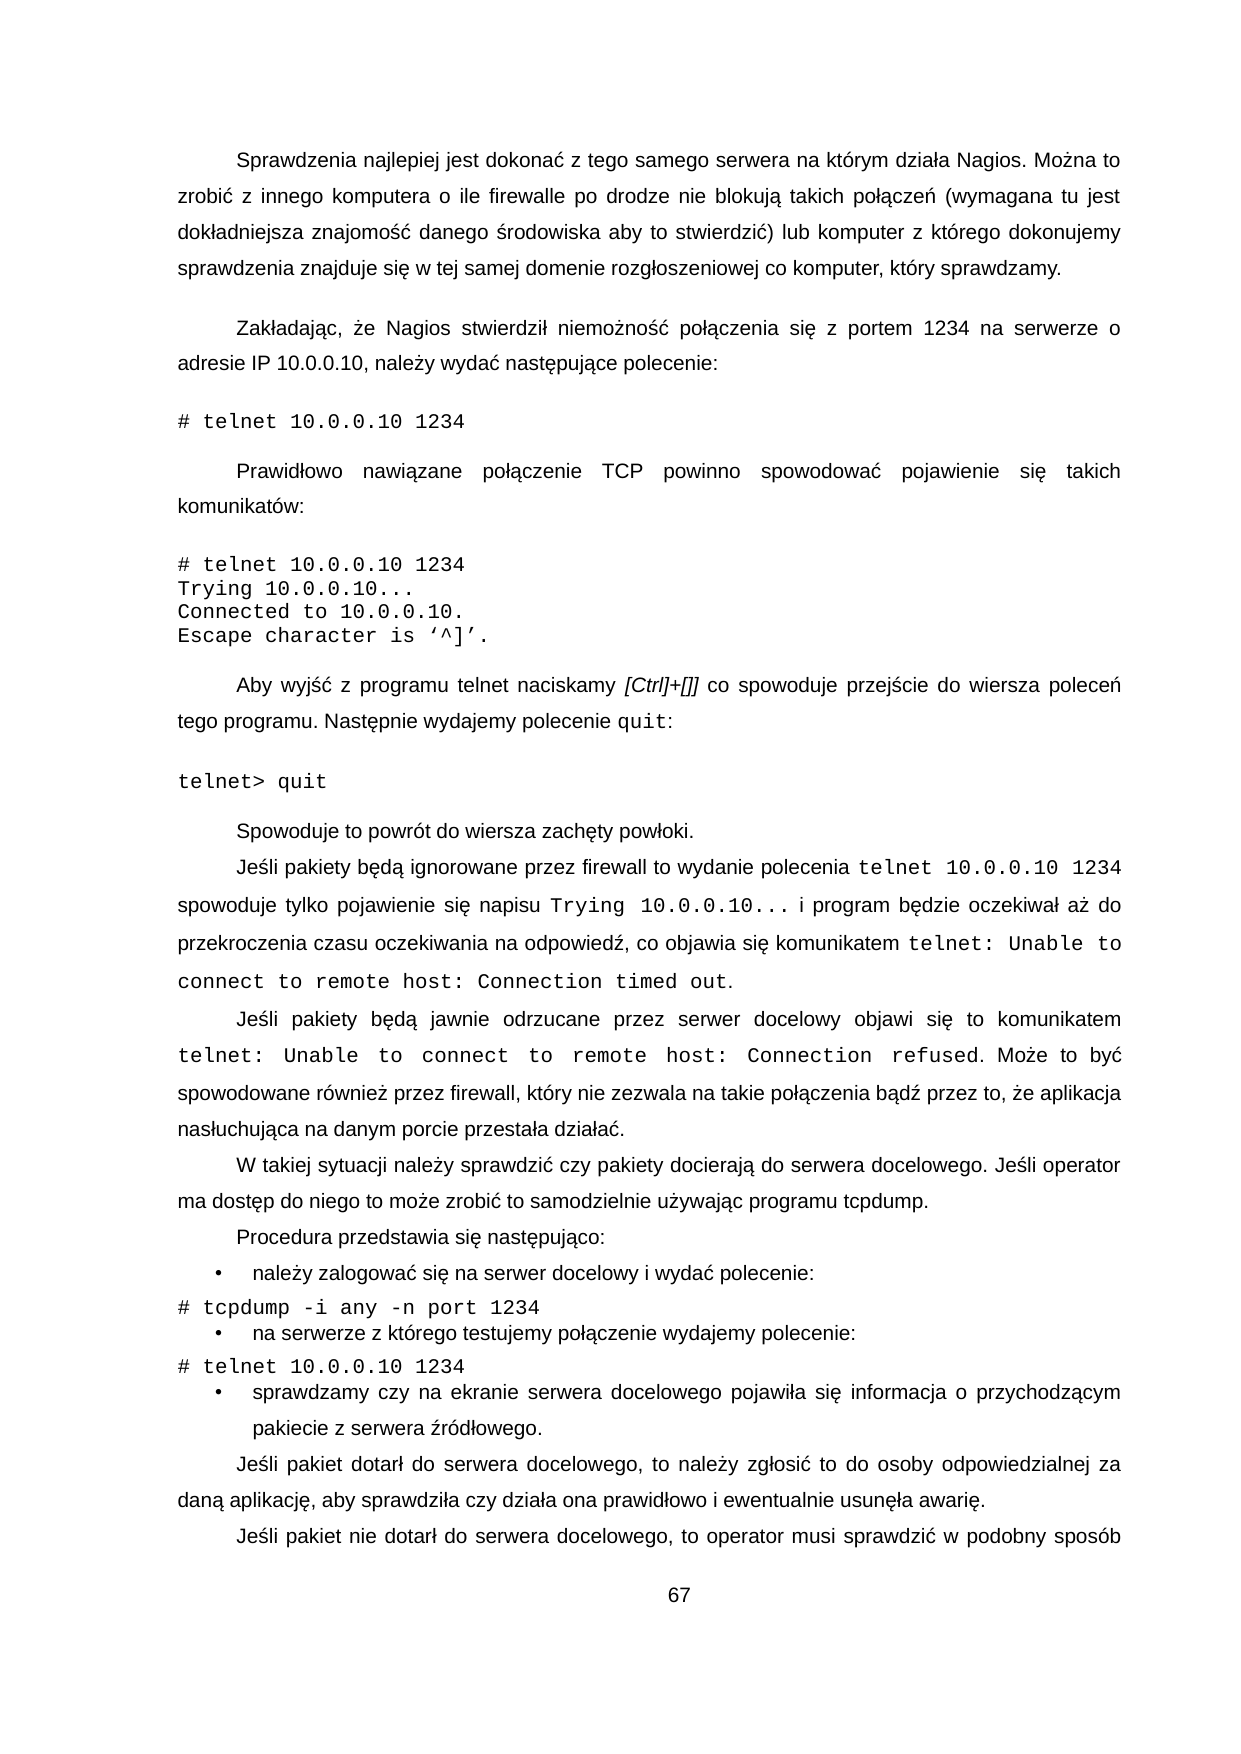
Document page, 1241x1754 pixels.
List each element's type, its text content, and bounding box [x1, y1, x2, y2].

text Prawidłowo nawiązane połączenie TCP powinno spowodować pojawienie się takich komunikatów: [177, 458, 1122, 518]
text Zakładając, że Nagios stwierdził niemożność połączenia się z portem 1234 na serwerze o adresie IP 10.0.0.10, należy wydać następujące polecenie: [177, 315, 1122, 375]
text # telnet 10.0.0.10 1234 [177, 554, 1122, 578]
text Jeśli pakiet nie dotarł do serwera docelowego, to operator musi sprawdzić w podobny sposób [177, 1524, 1122, 1548]
list sprawdzamy czy na ekranie serwera docelowego pojawiła się informacja o przychodzącym pakiecie z serwera źródłowego. [215, 1380, 1122, 1440]
text Aby wyjść z programu telnet naciskamy [Ctrl]+[]] co spowoduje przejście do wiersza poleceń tego programu. Następnie wydajemy polecenie quit: [177, 673, 1122, 734]
text Sprawdzenia najlepiej jest dokonać z tego samego serwera na którym działa Nagios. Można to zrobić z innego komputera o ile firewalle po drodze nie blokują takich połączeń (wymagana tu jest dokładniejsza znajomość danego środowiska aby to stwierdzić) lub komputer z którego dokonujemy sprawdzenia znajduje się w tej samej domenie rozgłoszeniowej co komputer, który sprawdzamy. [177, 148, 1122, 279]
text telnet> quit [177, 771, 1122, 795]
list należy zalogować się na serwer docelowy i wydać polecenie: [215, 1261, 1122, 1285]
text Jeśli pakiet dotarł do serwera docelowego, to należy zgłosić to do osoby odpowiedzialnej za daną aplikację, aby sprawdziła czy działa ona prawidłowo i ewentualnie usunęła awarię. [177, 1452, 1122, 1512]
text Escape character is ‘^]’. [177, 625, 1122, 649]
text Connected to 10.0.0.10. [177, 602, 1122, 625]
text Procedura przedstawia się następująco: [177, 1225, 1122, 1249]
text Spowoduje to powrót do wiersza zachęty powłoki. [177, 819, 1122, 843]
text Jeśli pakiety będą jawnie odrzucane przez serwer docelowy objawi się to komunikatem telnet: Unable to connect to remote host: Connection refused. Może to być spowodowane również przez firewall, który nie zezwala na takie połączenia bądź przez to, że aplikacja nasłuchująca na danym porcie przestała działać. [177, 1007, 1122, 1141]
text # telnet 10.0.0.10 1234 [177, 1356, 1122, 1380]
text # telnet 10.0.0.10 1234 [177, 411, 1122, 434]
text W takiej sytuacji należy sprawdzić czy pakiety docierają do serwera docelowego. Jeśli operator ma dostęp do niego to może zrobić to samodzielnie używając programu tcpdump. [177, 1153, 1122, 1213]
text Jeśli pakiety będą ignorowane przez firewall to wydanie polecenia telnet 10.0.0.10 1234 spowoduje tylko pojawienie się napisu Trying 10.0.0.10... i program będzie oczekiwał aż do przekroczenia czasu oczekiwania na odpowiedź, co objawia się komunikatem telnet: Unable to connect to remote host: Connection timed out. [177, 855, 1122, 994]
text # tcpdump -i any -n port 1234 [177, 1297, 1122, 1320]
list na serwerze z którego testujemy połączenie wydajemy polecenie: [215, 1320, 1122, 1344]
text Trying 10.0.0.10... [177, 578, 1122, 602]
